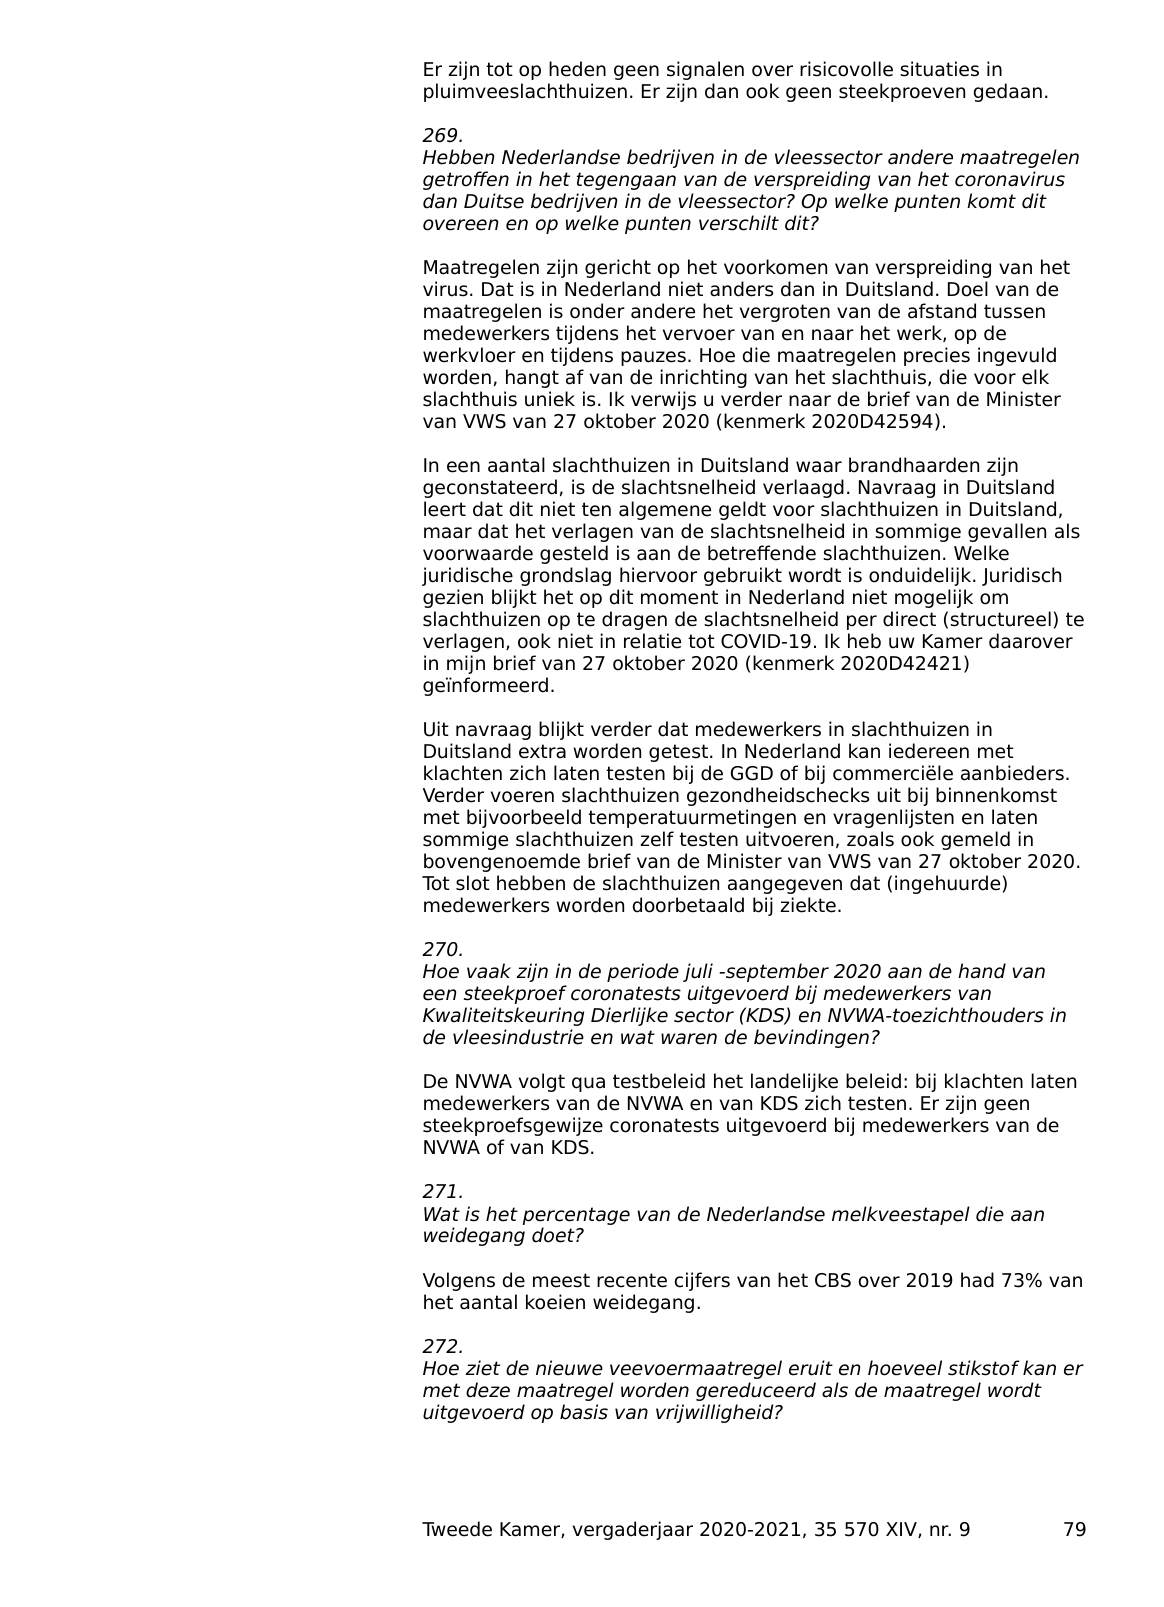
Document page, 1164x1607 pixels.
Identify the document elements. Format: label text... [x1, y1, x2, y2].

text 272. [422, 1336, 1087, 1358]
text De NVWA volgt qua testbeleid het landelijke beleid: bij klachten laten medewerkers van de NVWA en van KDS zich testen. Er zijn geen steekproefsgewijze coronatests uitgevoerd bij medewerkers van de NVWA of van KDS. [422, 1071, 1087, 1159]
text Er zijn tot op heden geen signalen over risicovolle situaties in pluimveeslachthuizen. Er zijn dan ook geen steekproeven gedaan. [422, 59, 1087, 103]
text 271. [422, 1181, 1087, 1203]
text In een aantal slachthuizen in Duitsland waar brandhaarden zijn geconstateerd, is de slachtsnelheid verlaagd. Navraag in Duitsland leert dat dit niet ten algemene geldt voor slachthuizen in Duitsland, maar dat het verlagen van de slachtsnelheid in sommige gevallen als voorwaarde gesteld is aan de betreffende slachthuizen. Welke juridische grondslag hiervoor gebruikt wordt is onduidelijk. Juridisch gezien blijkt het op dit moment in Nederland niet mogelijk om slachthuizen op te dragen de slachtsnelheid per direct (structureel) te verlagen, ook niet in relatie tot COVID-19. Ik heb uw Kamer daarover in mijn brief van 27 oktober 2020 (kenmerk 2020D42421) geïnformeerd. [422, 455, 1087, 697]
text Hoe ziet de nieuwe veevoermaatregel eruit en hoeveel stikstof kan er met deze maatregel worden gereduceerd als de maatregel wordt uitgevoerd op basis van vrijwilligheid? [422, 1358, 1087, 1424]
text Uit navraag blijkt verder dat medewerkers in slachthuizen in Duitsland extra worden getest. In Nederland kan iedereen met klachten zich laten testen bij de GGD of bij commerciële aanbieders. Verder voeren slachthuizen gezondheidschecks uit bij binnenkomst met bijvoorbeeld temperatuurmetingen en vragenlijsten en laten sommige slachthuizen zelf testen uitvoeren, zoals ook gemeld in bovengenoemde brief van de Minister van VWS van 27 oktober 2020. Tot slot hebben de slachthuizen aangegeven dat (ingehuurde) medewerkers worden doorbetaald bij ziekte. [422, 719, 1087, 917]
text 269. [422, 125, 1087, 147]
text Volgens de meest recente cijfers van het CBS over 2019 had 73% van het aantal koeien weidegang. [422, 1269, 1087, 1313]
text Hebben Nederlandse bedrijven in de vleessector andere maatregelen getroffen in het tegengaan van de verspreiding van het coronavirus dan Duitse bedrijven in de vleessector? Op welke punten komt dit overeen en op welke punten verschilt dit? [422, 147, 1087, 235]
text Maatregelen zijn gericht op het voorkomen van verspreiding van het virus. Dat is in Nederland niet anders dan in Duitsland. Doel van de maatregelen is onder andere het vergroten van de afstand tussen medewerkers tijdens het vervoer van en naar het werk, op de werkvloer en tijdens pauzes. Hoe die maatregelen precies ingevuld worden, hangt af van de inrichting van het slachthuis, die voor elk slachthuis uniek is. Ik verwijs u verder naar de brief van de Minister van VWS van 27 oktober 2020 (kenmerk 2020D42594). [422, 257, 1087, 433]
text Wat is het percentage van de Nederlandse melkveestapel die aan weidegang doet? [422, 1203, 1087, 1247]
text Hoe vaak zijn in de periode juli -september 2020 aan de hand van een steekproef coronatests uitgevoerd bij medewerkers van Kwaliteitskeuring Dierlijke sector (KDS) en NVWA-toezichthouders in de vleesindustrie en wat waren de bevindingen? [422, 961, 1087, 1049]
text 270. [422, 939, 1087, 961]
